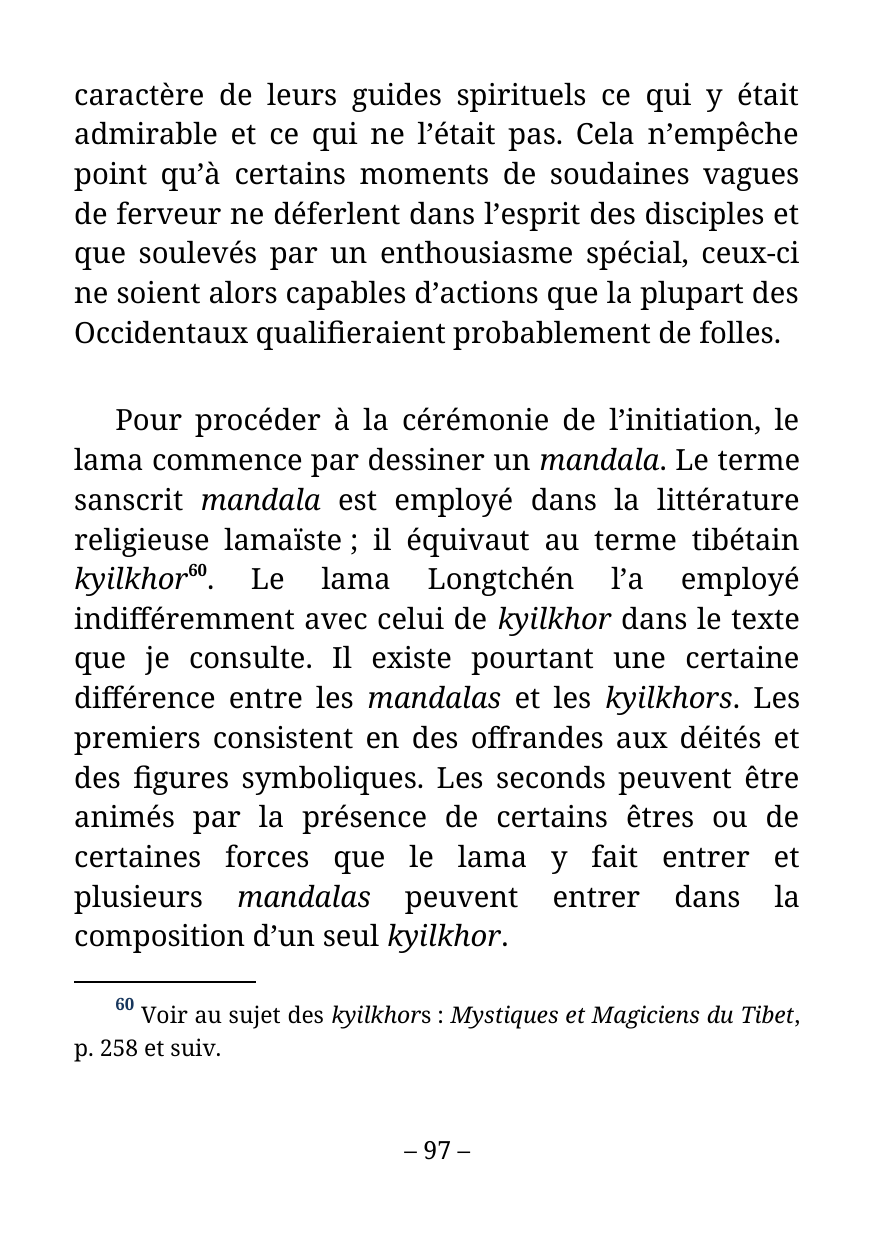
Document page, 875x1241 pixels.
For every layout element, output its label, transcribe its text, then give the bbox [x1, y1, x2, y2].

text Pour procéder à la cérémonie de l’initiation, le lama commence par dessiner un mandala. Le terme sanscrit mandala est employé dans la littérature religieuse lamaïste ; il équivaut au terme tibétain kyilkhor. Le lama Longtchén l’a employé indifféremment avec celui de kyilkhor dans le texte que je consulte. Il existe pourtant une certaine différence entre les mandalas et les kyilkhors. Les premiers consistent en des offrandes aux déités et des figures symboliques. Les seconds peuvent être animés par la présence de certains êtres ou de certaines forces que le lama y fait entrer et plusieurs mandalas peuvent entrer dans la composition d’un seul kyilkhor. [74, 400, 800, 955]
text Voir au sujet des kyilkhors : Mystiques et Magiciens du Tibet, p. 258 et suiv. [74, 992, 800, 1063]
text caractère de leurs guides spirituels ce qui y était admirable et ce qui ne l’était pas. Cela n’empêche point qu’à certains moments de soudaines vagues de ferveur ne déferlent dans l’esprit des disciples et que soulevés par un enthousiasme spécial, ceux-ci ne soient alors capables d’actions que la plupart des Occidentaux qualifieraient probablement de folles. [74, 74, 800, 352]
